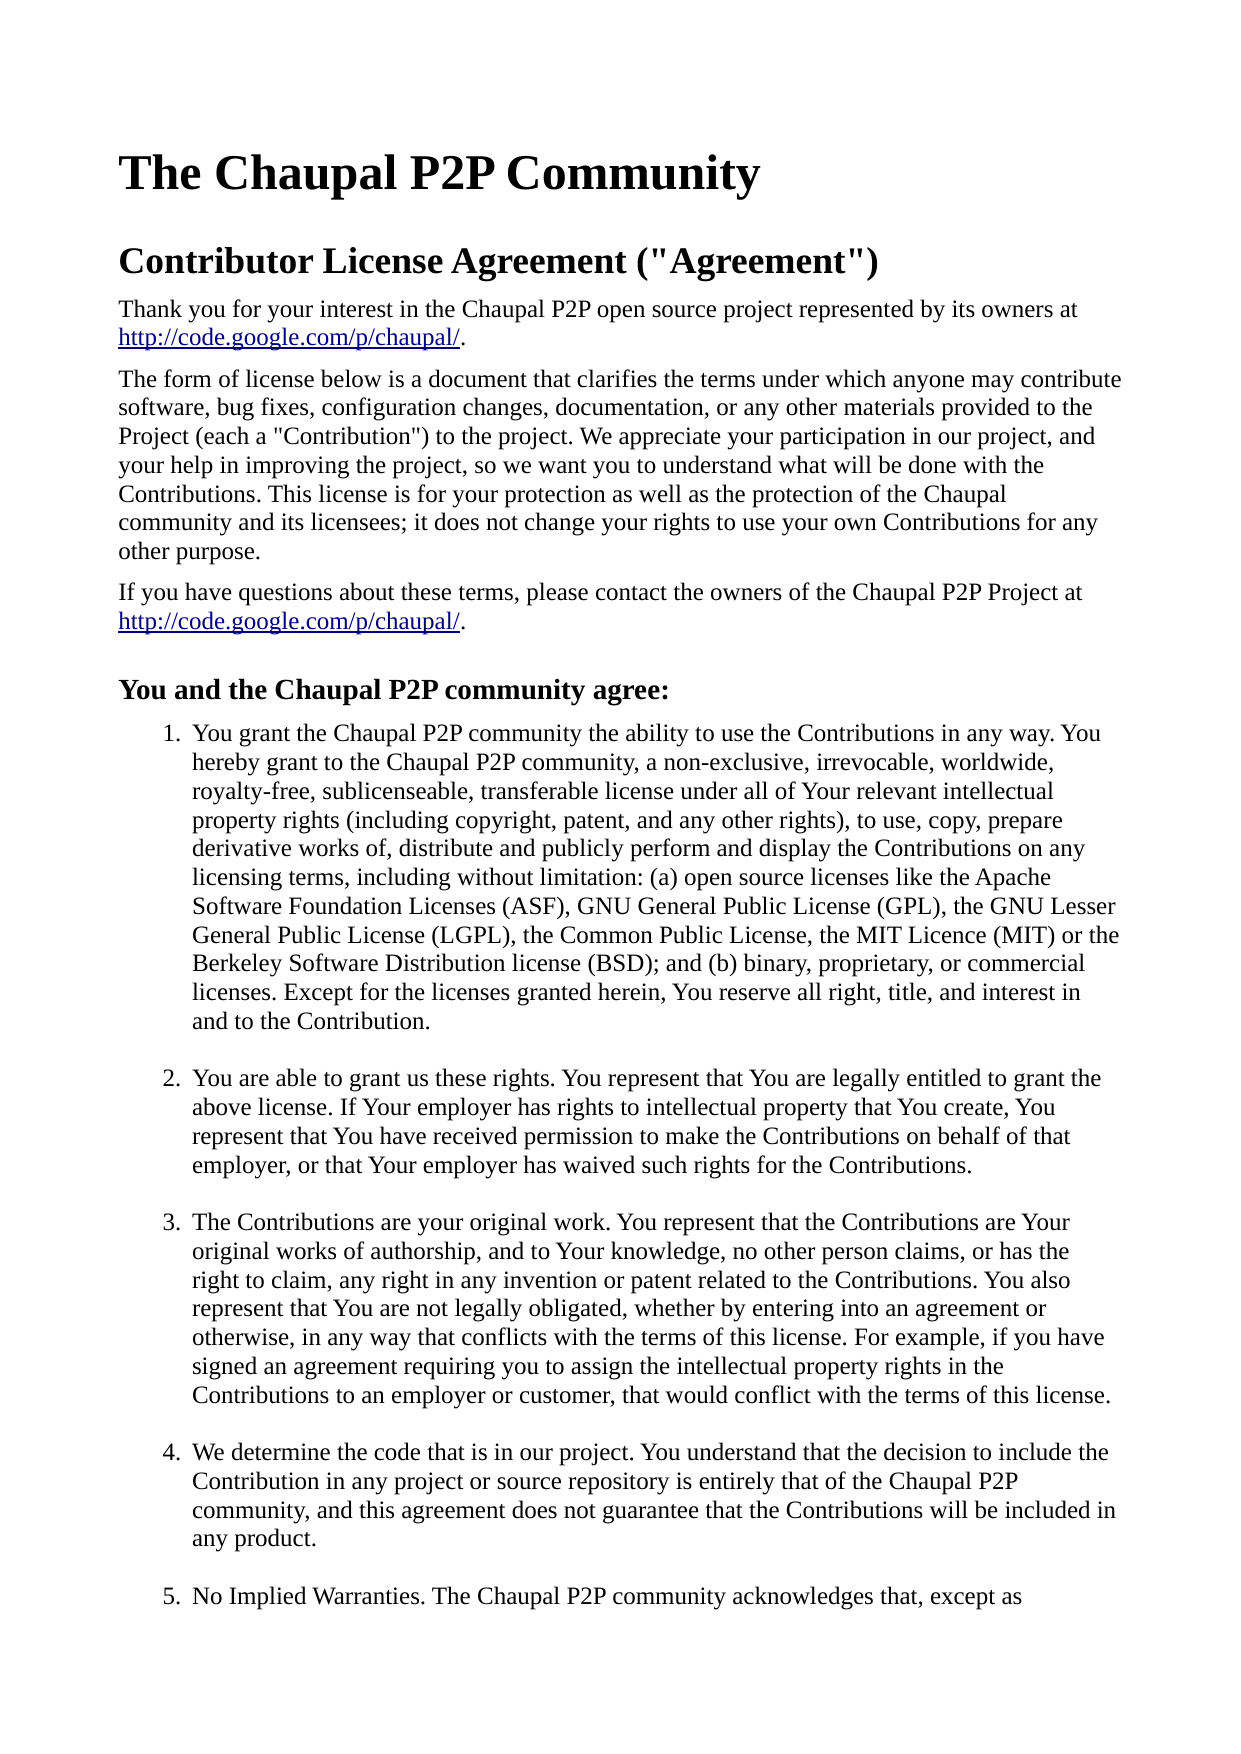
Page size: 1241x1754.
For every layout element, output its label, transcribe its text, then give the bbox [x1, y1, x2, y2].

text If you have questions about these terms, please contact the owners of the Chaupal P2P Project at http://code.google.com/p/chaupal/. [118, 577, 1122, 635]
subtitle You and the Chaupal P2P community agree: [118, 672, 1122, 706]
list We determine the code that is in our project. You understand that the decision to include the Contribution in any project or source repository is entirely that of the Chaupal P2P community, and this agreement does not guarantee that the Contributions will be included in any product. [162, 1437, 1122, 1552]
text The form of license below is a document that clarifies the terms under which anyone may contribute software, bug fixes, configuration changes, documentation, or any other materials provided to the Project (each a "Contribution") to the project. We appreciate your participation in our project, and your help in improving the project, so we want you to understand what will be done with the Contributions. This license is for your protection as well as the protection of the Chaupal community and its licensees; it does not change your rights to use your own Contributions for any other purpose. [118, 364, 1122, 565]
list You grant the Chaupal P2P community the ability to use the Contributions in any way. You hereby grant to the Chaupal P2P community, a non-exclusive, irrevocable, worldwide, royalty-free, sublicenseable, transferable license under all of Your relevant intellectual property rights (including copyright, patent, and any other rights), to use, copy, prepare derivative works of, distribute and publicly perform and display the Contributions on any licensing terms, including without limitation: (a) open source licenses like the Apache Software Foundation Licenses (ASF), GNU General Public License (GPL), the GNU Lesser General Public License (LGPL), the Common Public License, the MIT Licence (MIT) or the Berkeley Software Distribution license (BSD); and (b) binary, proprietary, or commercial licenses. Except for the licenses granted herein, You reserve all right, title, and interest in and to the Contribution. [162, 718, 1122, 1035]
list No Implied Warranties. The Chaupal P2P community acknowledges that, except as [162, 1581, 1122, 1610]
list The Contributions are your original work. You represent that the Contributions are Your original works of authorship, and to Your knowledge, no other person claims, or has the right to claim, any right in any invention or patent related to the Contributions. You also represent that You are not legally obligated, whether by entering into an agreement or otherwise, in any way that conflicts with the terms of this license. For example, if you have signed an agreement requiring you to assign the intellectual property rights in the Contributions to an employer or customer, that would conflict with the terms of this license. [162, 1207, 1122, 1408]
list You are able to grant us these rights. You represent that You are legally entitled to grant the above license. If Your employer has rights to intellectual property that You create, You represent that You have received permission to make the Contributions on behalf of that employer, or that Your employer has waived such rights for the Contributions. [162, 1063, 1122, 1178]
subtitle Contributor License Agreement ("Agreement") [118, 238, 1122, 281]
text Thank you for your interest in the Chaupal P2P open source project represented by its owners at http://code.google.com/p/chaupal/. [118, 294, 1122, 351]
subtitle The Chaupal P2P Community [118, 143, 1122, 201]
